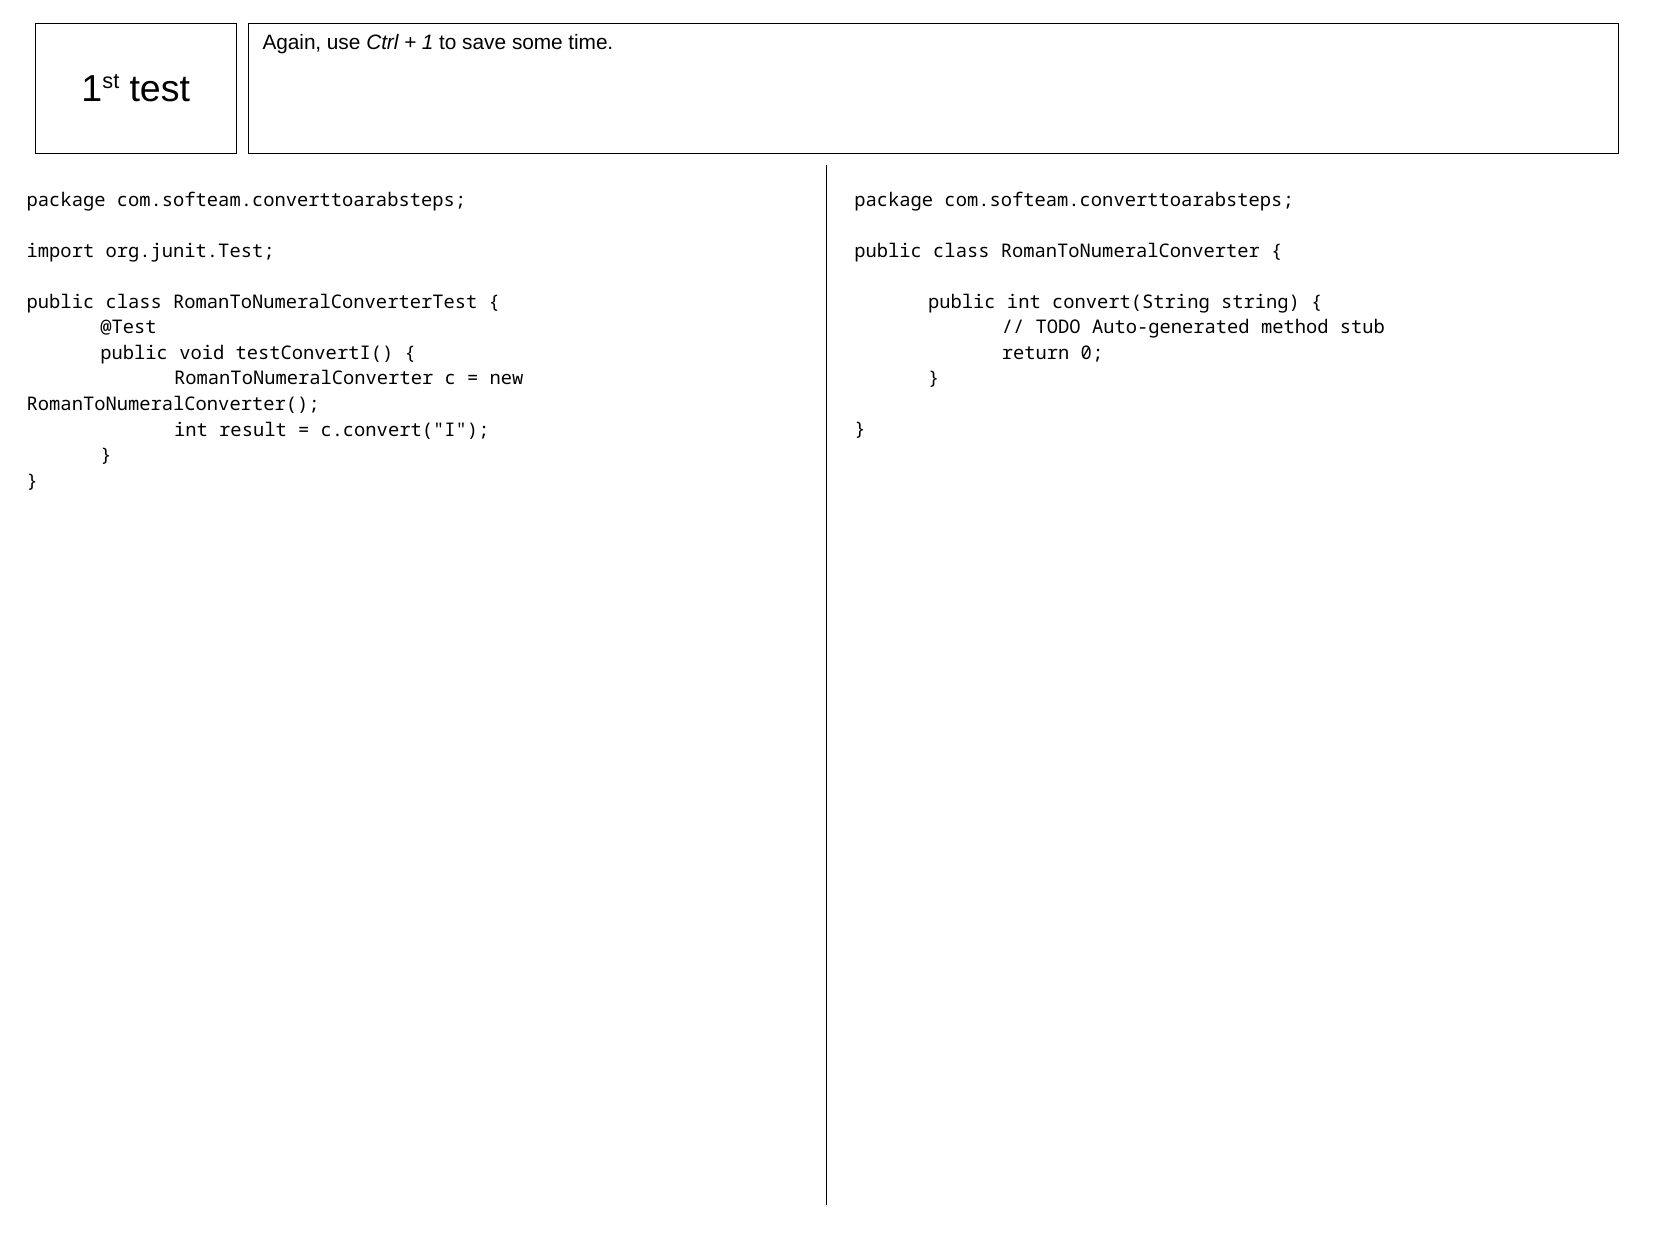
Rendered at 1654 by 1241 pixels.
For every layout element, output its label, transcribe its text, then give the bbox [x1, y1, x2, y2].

text_box package com.softeam.converttoarabsteps; public class RomanToNumeralConverter { public int convert(String string) { // TODO Auto-generated method stub return 0; } } [839, 178, 1620, 414]
text_box 1st test [35, 23, 237, 154]
text_box Again, use Ctrl + 1 to save some time. [248, 23, 1619, 154]
text_box package com.softeam.converttoarabsteps; import org.junit.Test; public class RomanToNumeralConverterTest { @Test public void testConvertI() { RomanToNumeralConverter c = new RomanToNumeralConverter(); int result = c.convert("I"); } } [11, 178, 792, 437]
